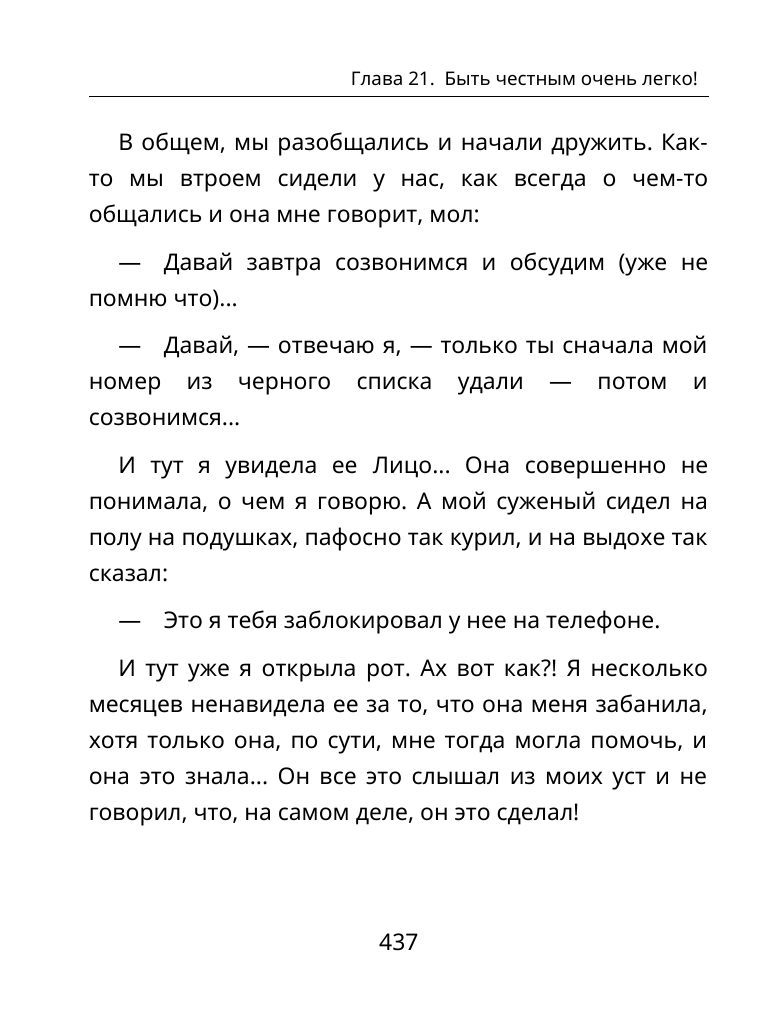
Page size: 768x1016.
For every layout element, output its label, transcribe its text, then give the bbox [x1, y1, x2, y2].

text В общем, мы разобщались и начали дружить. Как-то мы втроем сидели у нас, как всегда о чем-то общались и она мне говорит, мол: [88, 126, 709, 229]
text И тут уже я открыла рот. Ах вот как?! Я несколько месяцев ненавидела ее за то, что она меня забанила, хотя только она, по сути, мне тогда могла помочь, и она это знала... Он все это слышал из моих уст и не говорил, что, на самом деле, он это сделал! [88, 652, 709, 827]
text И тут я увидела ее Лицо... Она совершенно не понимала, о чем я говорю. А мой суженый сидел на полу на подушках, пафосно так курил, и на выдохе так сказал: [88, 449, 709, 588]
list Давай завтра созвонимся и обсудим (уже не помню что)... [88, 246, 709, 313]
list Это я тебя заблокировал у нее на телефоне. [88, 604, 709, 636]
list Давай, — отвечаю я, — только ты сначала мой номер из черного списка удали — потом и созвонимся... [88, 329, 709, 432]
